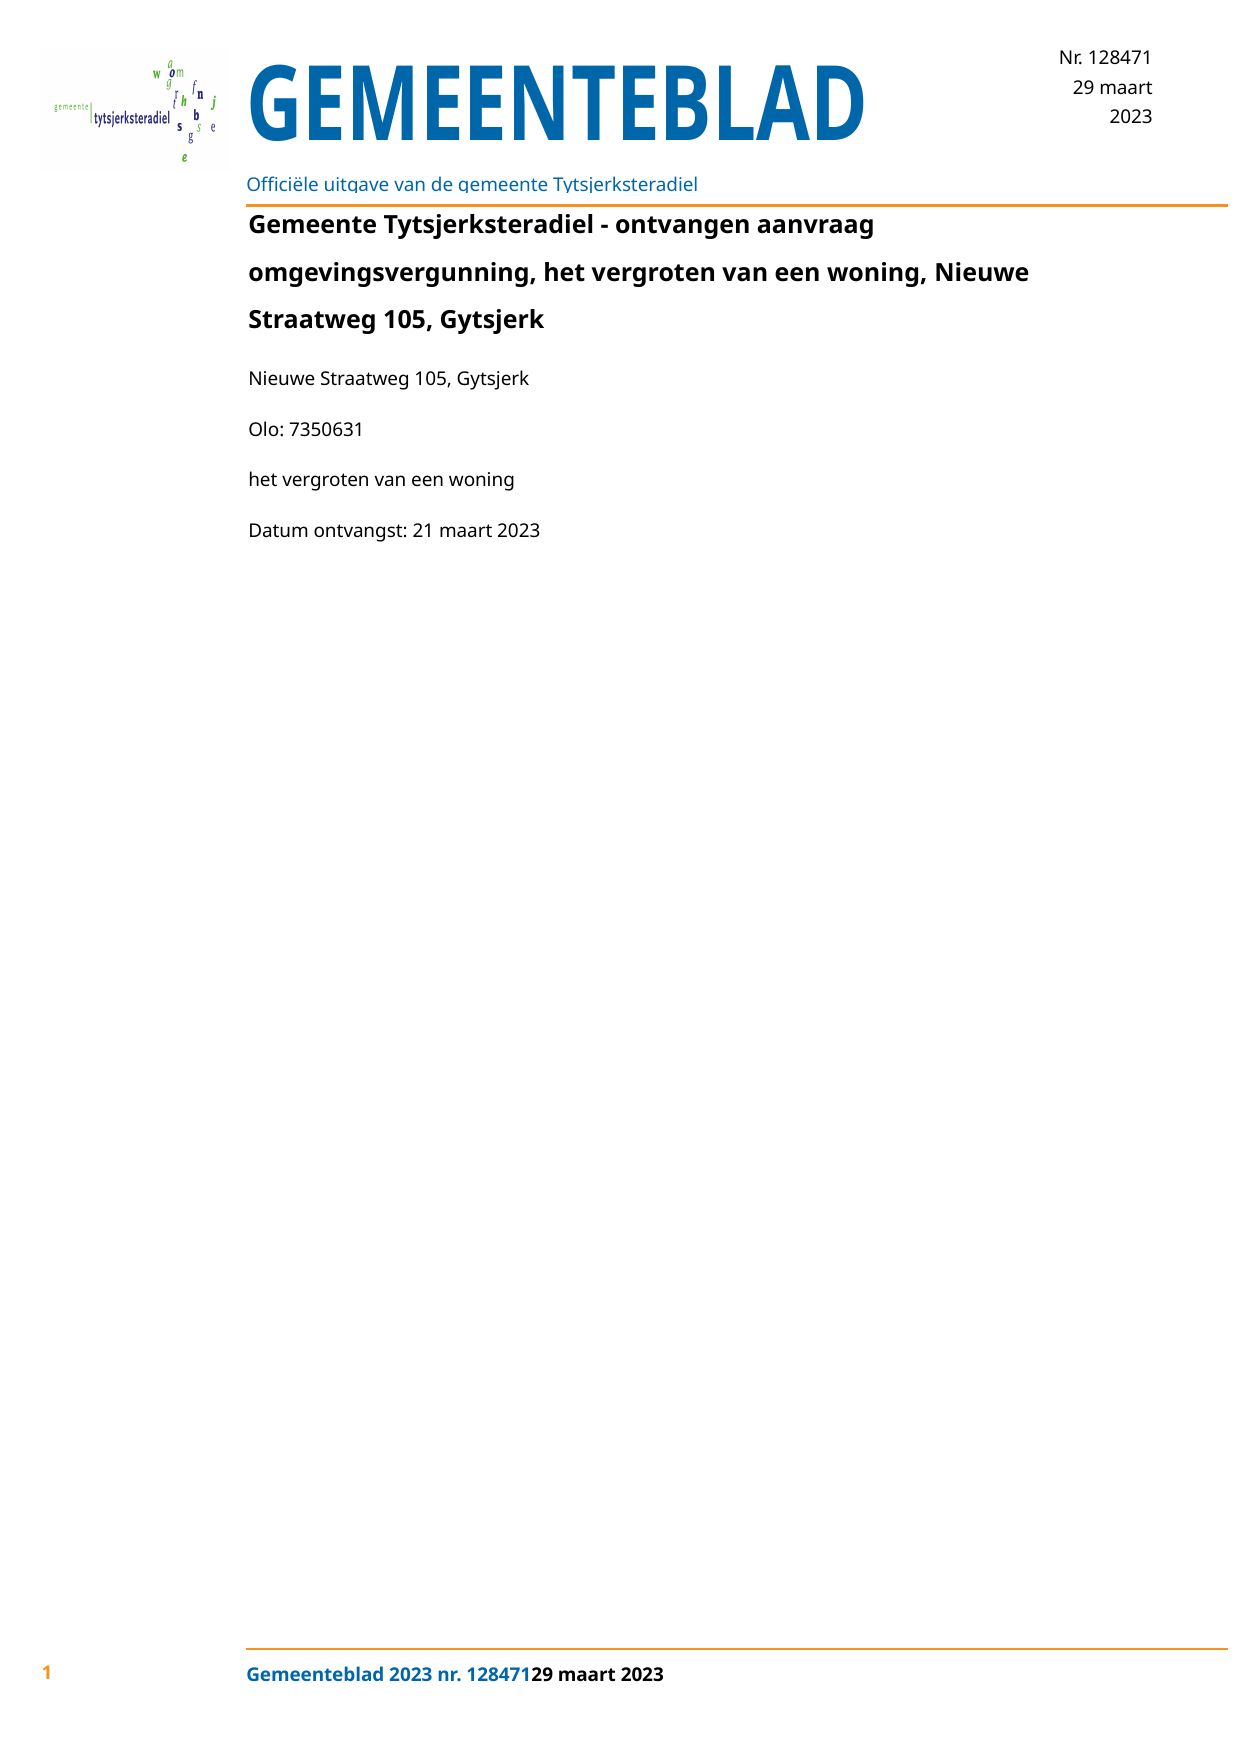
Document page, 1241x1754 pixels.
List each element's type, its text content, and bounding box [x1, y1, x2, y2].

text Olo: 7350631 [248, 416, 1152, 442]
text Nieuwe Straatweg 105, Gytsjerk [248, 366, 1152, 391]
picture [41, 47, 231, 172]
text Datum ontvangst: 21 maart 2023 [248, 517, 1152, 542]
text Gemeente Tytsjerksteradiel - ontvangen aanvraag omgevingsvergunning, het vergroten van een woning, Nieuwe Straatweg 105, Gytsjerk [248, 207, 1152, 336]
text het vergroten van een woning [248, 466, 1152, 492]
